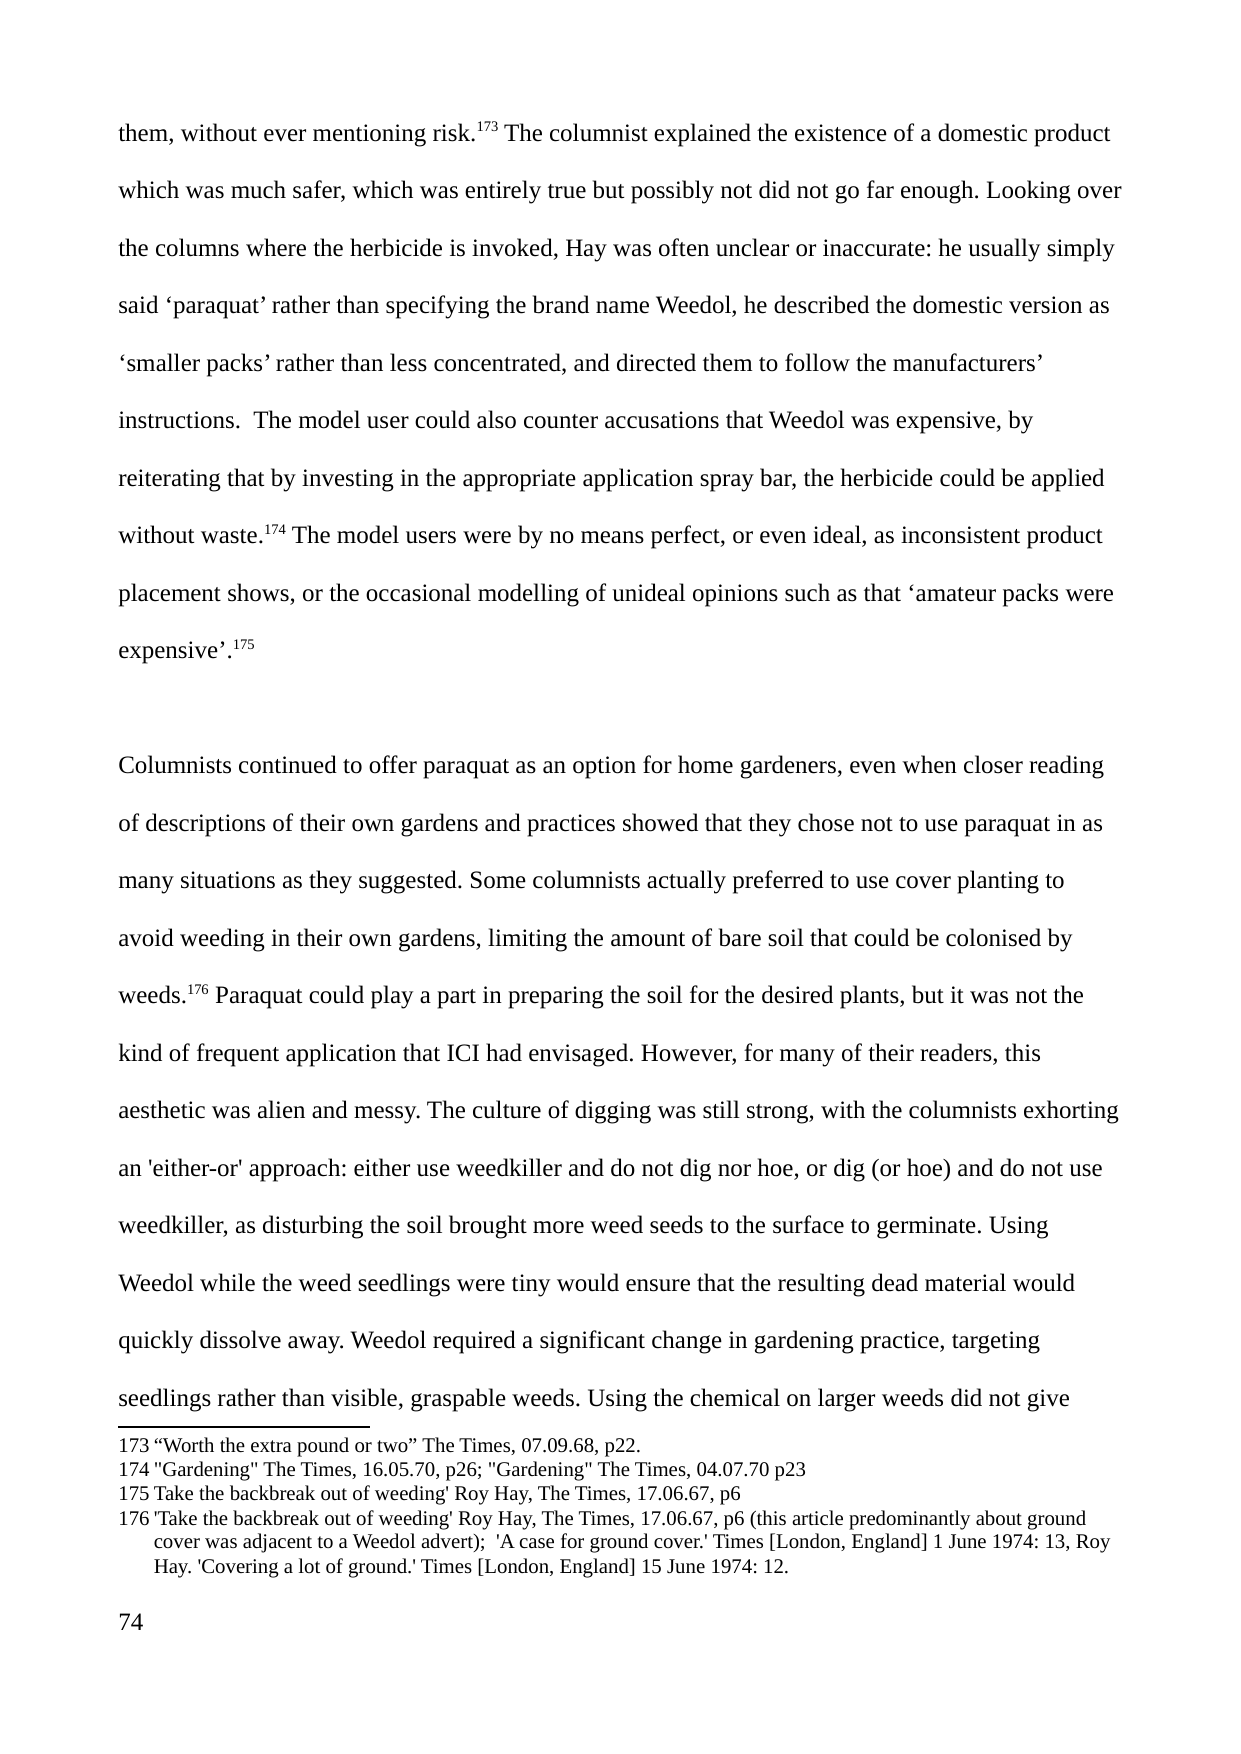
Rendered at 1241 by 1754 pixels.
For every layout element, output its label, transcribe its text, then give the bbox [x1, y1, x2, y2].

text Take the backbreak out of weeding' Roy Hay, The Times, 17.06.67, p6 [118, 1481, 1122, 1505]
text “Worth the extra pound or two” The Times, 07.09.68, p22. [118, 1433, 1122, 1457]
text them, without ever mentioning risk. The columnist explained the existence of a domestic product which was much safer, which was entirely true but possibly not did not go far enough. Looking over the columns where the herbicide is invoked, Hay was often unclear or inaccurate: he usually simply said ‘paraquat’ rather than specifying the brand name Weedol, he described the domestic version as ‘smaller packs’ rather than less concentrated, and directed them to follow the manufacturers’ instructions. The model user could also counter accusations that Weedol was expensive, by reiterating that by investing in the appropriate application spray bar, the herbicide could be applied without waste. The model users were by no means perfect, or even ideal, as inconsistent product placement shows, or the occasional modelling of unideal opinions such as that ‘amateur packs were expensive’. [118, 118, 1122, 664]
text 'Take the backbreak out of weeding' Roy Hay, The Times, 17.06.67, p6 (this article predominantly about ground cover was adjacent to a Weedol advert); 'A case for ground cover.' Times [London, England] 1 June 1974: 13, Roy Hay. 'Covering a lot of ground.' Times [London, England] 15 June 1974: 12. [118, 1505, 1122, 1578]
text "Gardening" The Times, 16.05.70, p26; "Gardening" The Times, 04.07.70 p23 [118, 1457, 1122, 1481]
text Columnists continued to offer paraquat as an option for home gardeners, even when closer reading of descriptions of their own gardens and practices showed that they chose not to use paraquat in as many situations as they suggested. Some columnists actually preferred to use cover planting to avoid weeding in their own gardens, limiting the amount of bare soil that could be colonised by weeds. Paraquat could play a part in preparing the soil for the desired plants, but it was not the kind of frequent application that ICI had envisaged. However, for many of their readers, this aesthetic was alien and messy. The culture of digging was still strong, with the columnists exhorting an 'either-or' approach: either use weedkiller and do not dig nor hoe, or dig (or hoe) and do not use weedkiller, as disturbing the soil brought more weed seeds to the surface to germinate. Using Weedol while the weed seedlings were tiny would ensure that the resulting dead material would quickly dissolve away. Weedol required a significant change in gardening practice, targeting seedlings rather than visible, graspable weeds. Using the chemical on larger weeds did not give [118, 751, 1122, 1412]
